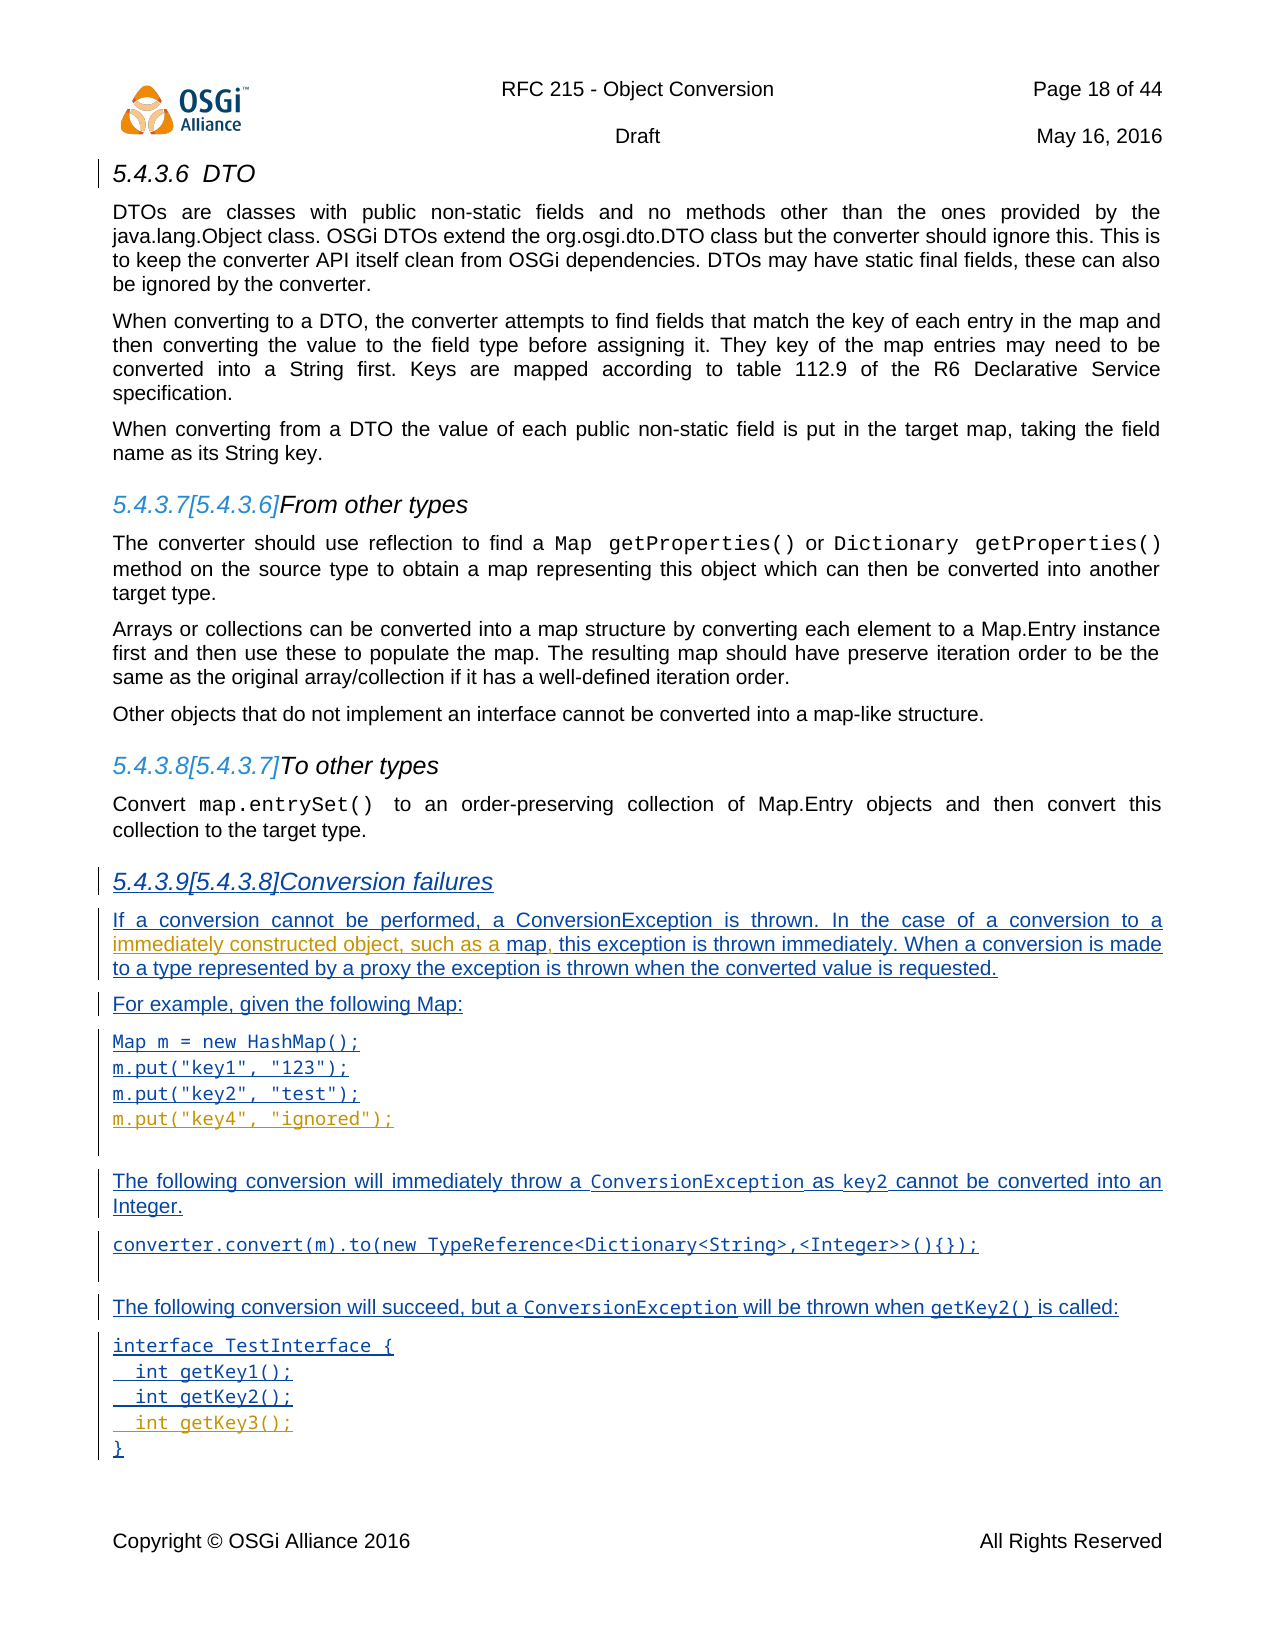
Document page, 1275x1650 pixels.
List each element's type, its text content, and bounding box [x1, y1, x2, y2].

text interface TestInterface { [112, 1332, 1162, 1358]
text Arrays or collections can be converted into a map structure by converting each element to a Map.Entry instance first and then use these to populate the map. The resulting map should have preserve iteration order to be the same as the original array/collection if it has a well-defined iteration order. [112, 617, 1162, 689]
text The following conversion will immediately throw a ConversionException as key2 cannot be converted into an Integer. [112, 1169, 1162, 1218]
text When converting from a DTO the value of each public non-static field is put in the target map, taking the field name as its String key. [112, 417, 1162, 465]
subtitle DTO [112, 159, 1162, 188]
text } [112, 1434, 1162, 1460]
subtitle From other types [112, 490, 1162, 518]
text int getKey1(); [112, 1358, 1162, 1383]
subtitle To other types [112, 751, 1162, 779]
text DTOs are classes with public non-static fields and no methods other than the ones provided by the java.lang.Object class. OSGi DTOs extend the org.osgi.dto.DTO class but the converter should ignore this. This is to keep the converter API itself clean from OSGi dependencies. DTOs may have static final fields, these can also be ignored by the converter. [112, 200, 1162, 296]
text m.put("key2", "test"); [112, 1080, 1162, 1105]
picture [113, 78, 257, 142]
text int getKey2(); [112, 1383, 1162, 1409]
subtitle Conversion failures [112, 867, 1162, 895]
text m.put("key4", "ignored"); [112, 1105, 1162, 1131]
text Convert map.entrySet() to an order-preserving collection of Map.Entry objects and then convert this collection to the target type. [112, 792, 1162, 842]
text The following conversion will succeed, but a ConversionException will be thrown when getKey2() is called: [112, 1294, 1162, 1320]
text When converting to a DTO, the converter attempts to find fields that match the key of each entry in the map and then converting the value to the field type before assigning it. They key of the map entries may need to be converted into a String first. Keys are mapped according to table 112.9 of the R6 Declarative Service specification. [112, 308, 1162, 404]
text The converter should use reflection to find a Map getProperties() or Dictionary getProperties() method on the source type to obtain a map representing this object which can then be converted into another target type. [112, 531, 1162, 605]
text m.put("key1", "123"); [112, 1054, 1162, 1080]
text Map m = new HashMap(); [112, 1029, 1162, 1054]
text For example, given the following Map: [112, 992, 1162, 1016]
text immediately constructed object, such as a map, this exception is thrown immediately. When a conversion is made [112, 930, 1162, 953]
text int getKey3(); [112, 1409, 1162, 1434]
text If a conversion cannot be performed, a ConversionException is thrown. In the case of a conversion to a [112, 908, 1162, 929]
text to a type represented by a proxy the exception is thrown when the converted value is requested. [112, 954, 1162, 980]
text converter.convert(m).to(new TypeReference<Dictionary<String>,<Integer>>(){}); [112, 1231, 1162, 1256]
text Other objects that do not implement an interface cannot be converted into a map-like structure. [112, 702, 1162, 726]
